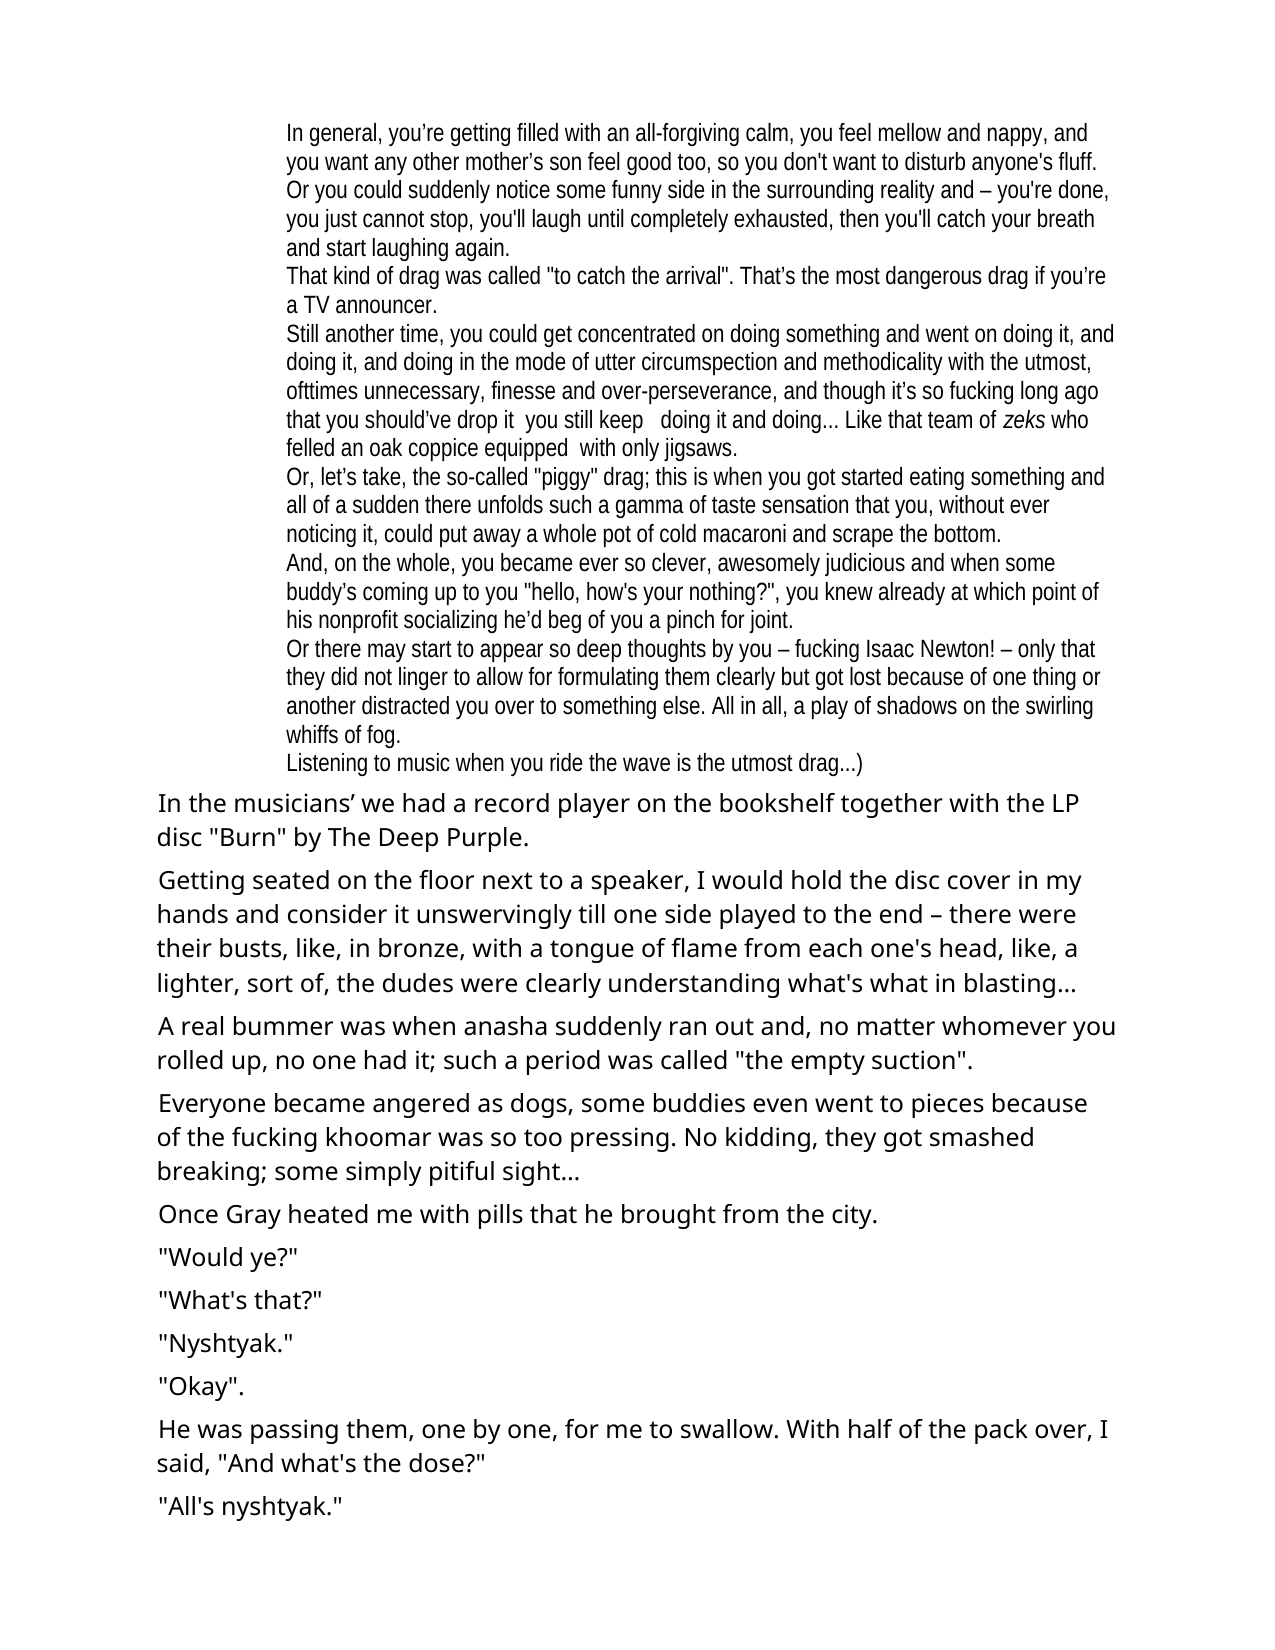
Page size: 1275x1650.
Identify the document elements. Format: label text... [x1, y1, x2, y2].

text "Okay". [156, 1368, 1118, 1403]
list Or there may start to appear so deep thoughts by you – fucking Isaac Newton! – only that they did not linger to allow for formulating them clearly but got lost because of one thing or another distracted you over to something else. All in all, a play of shadows on the swirling whiffs of fog. [286, 634, 1118, 748]
text Everyone became angered as dogs, some buddies even went to pieces because of the fucking khoomar was so too pressing. No kidding, they got smashed breaking; some simply pitiful sight… [156, 1085, 1118, 1187]
text "Would ye?" [156, 1239, 1118, 1273]
list Or, let’s take, the so-called "piggy" drag; this is when you got started eating something and all of a sudden there unfolds such a gamma of taste sensation that you, without ever noticing it, could put away a whole pot of cold macaroni and scrape the bottom. [286, 462, 1118, 548]
list That kind of drag was called "to catch the arrival". That’s the most dangerous drag if you’re a TV announcer. [286, 261, 1118, 319]
text "What's that?" [156, 1282, 1118, 1317]
list Still another time, you could get concentrated on doing something and went on doing it, and doing it, and doing in the mode of utter circumspection and methodicality with the utmost, ofttimes unnecessary, finesse and over-perseverance, and though it’s so fucking long ago that you should’ve drop it you still keep doing it and doing... Like that team of zeks who felled an oak coppice equipped with only jigsaws. [286, 319, 1118, 462]
text "Nyshtyak." [156, 1326, 1118, 1359]
list Or you could suddenly notice some funny side in the surrounding reality and – you're done, you just cannot stop, you'll laugh until completely exhausted, then you'll catch your breath and start laughing again. [286, 175, 1118, 261]
text Once Gray heated me with pills that he brought from the city. [156, 1196, 1118, 1231]
text A real bummer was when anasha suddenly ran out and, no matter whomever you rolled up, no one had it; such a period was called "the empty suction". [156, 1008, 1118, 1076]
text Getting seated on the floor next to a speaker, I would hold the disc cover in my hands and consider it unswervingly till one side played to the end – there were their busts, like, in bronze, with a tongue of flame from each one's head, like, a lighter, sort of, the dudes were clearly understanding what's what in blasting… [156, 863, 1118, 999]
list And, on the whole, you became ever so clever, awesomely judicious and when some buddy’s coming up to you "hello, how's your nothing?", you knew already at which point of his nonprofit socializing he’d beg of you a pinch for joint. [286, 548, 1118, 634]
list In general, you’re getting filled with an all-forgiving calm, you feel mellow and nappy, and you want any other mother’s son feel good too, so you don't want to disturb anyone's fluff. [286, 118, 1118, 175]
list Listening to music when you ride the wave is the utmost drag...) [286, 748, 1118, 777]
text "All's nyshtyak." [156, 1489, 1118, 1523]
text In the musicians’ we had a record player on the bookshelf together with the LP disc "Burn" by The Deep Purple. [156, 786, 1118, 854]
text He was passing them, one by one, for me to swallow. With half of the pack over, I said, "And what's the dose?" [156, 1412, 1118, 1480]
